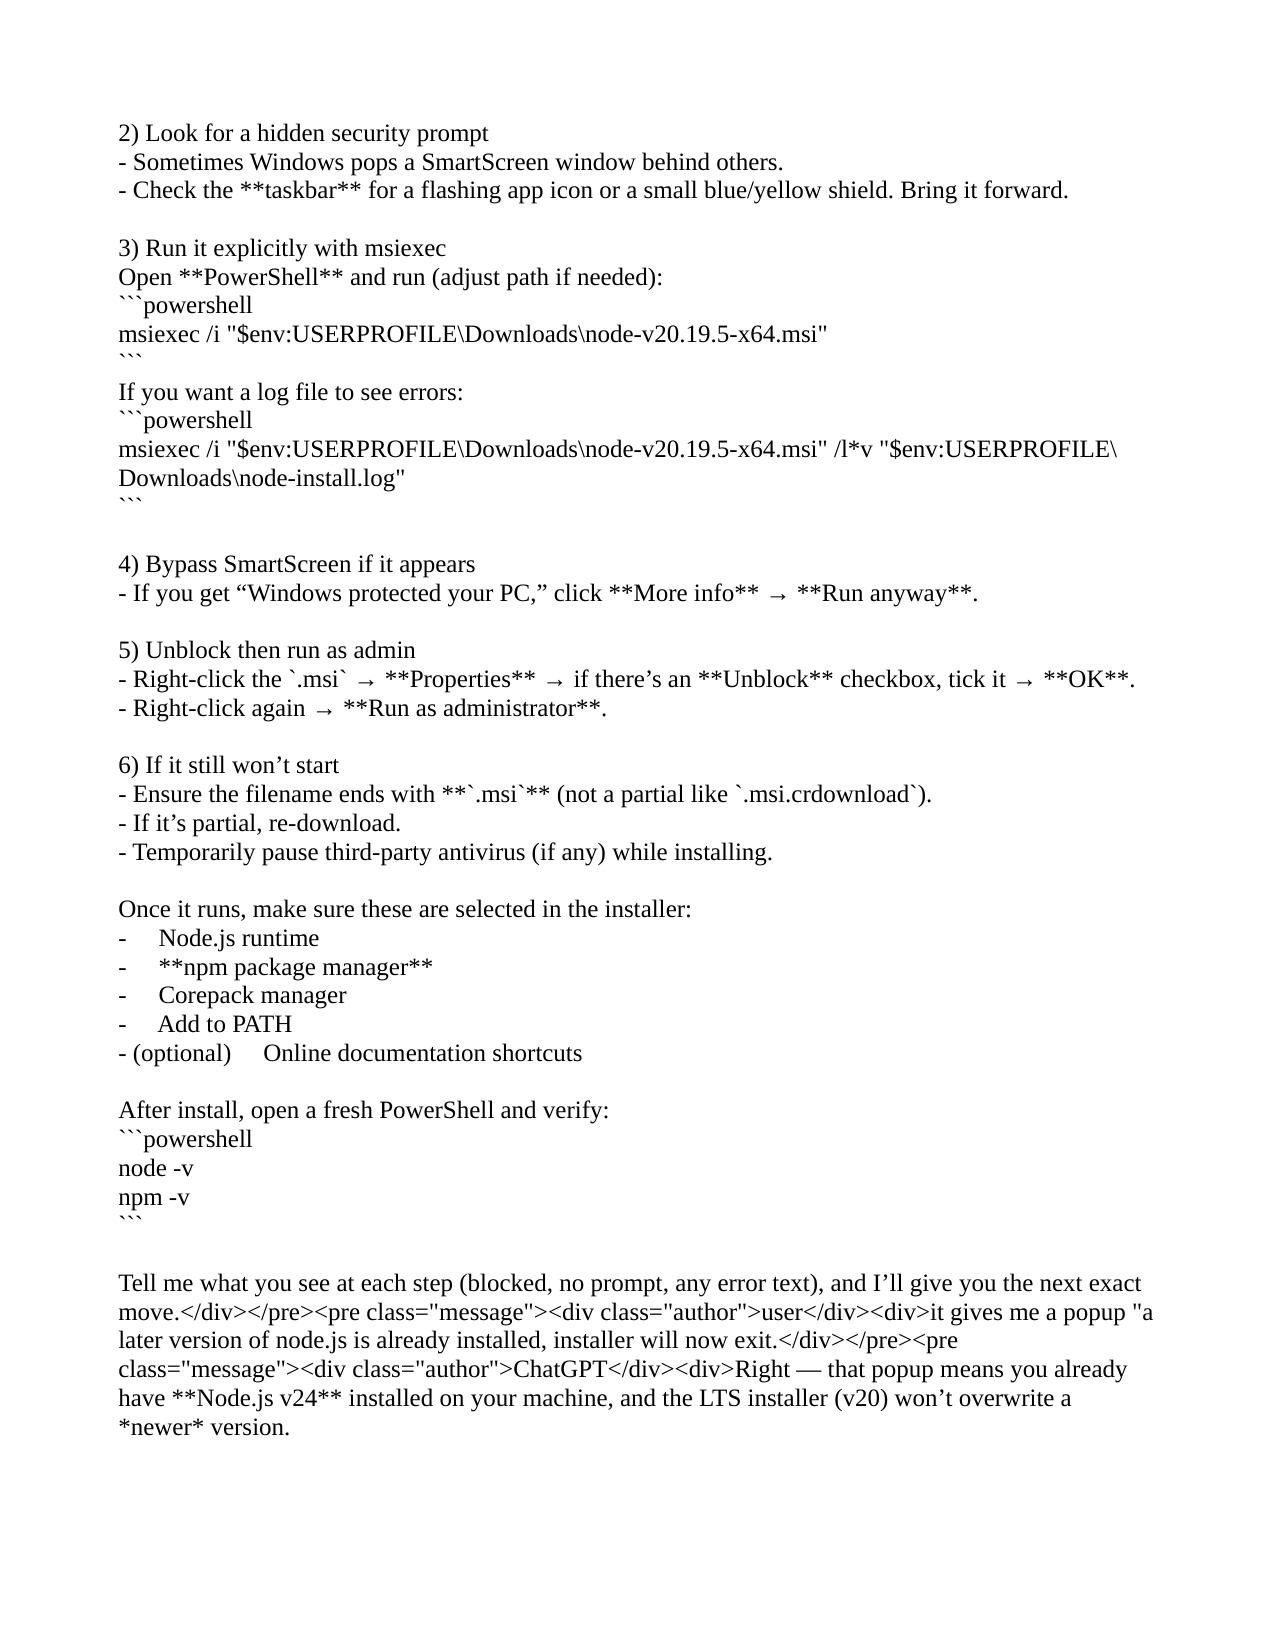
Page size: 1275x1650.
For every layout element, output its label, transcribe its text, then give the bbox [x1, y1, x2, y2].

text msiexec /i "$env:USERPROFILE\Downloads\node-v20.19.5-x64.msi" [118, 319, 1157, 348]
text - Check the **taskbar** for a flashing app icon or a small blue/yellow shield. Bring it forward. [118, 176, 1157, 204]
text Tell me what you see at each step (blocked, no prompt, any error text), and I’ll give you the next exact move.</div></pre><pre class="message"><div class="author">user</div><div>it gives me a popup "a later version of node.js is already installed, installer will now exit.</div></pre><pre class="message"><div class="author">ChatGPT</div><div>Right — that popup means you already have **Node.js v24** installed on your machine, and the LTS installer (v20) won’t overwrite a *newer* version. [118, 1268, 1157, 1441]
text ```powershell [118, 291, 1157, 319]
text - Right-click again → **Run as administrator**. [118, 693, 1157, 722]
text After install, open a fresh PowerShell and verify: [118, 1096, 1157, 1124]
text 6) If it still won’t start [118, 751, 1157, 779]
text msiexec /i "$env:USERPROFILE\Downloads\node-v20.19.5-x64.msi" /l*v "$env:USERPROFILE\Downloads\node-install.log" [118, 434, 1157, 492]
text - (optional) ❌ Online documentation shortcuts [118, 1038, 1157, 1067]
text If you want a log file to see errors: [118, 377, 1157, 406]
text 5) Unblock then run as admin [118, 636, 1157, 664]
text - If you get “Windows protected your PC,” click **More info** → **Run anyway**. [118, 578, 1157, 607]
text Once it runs, make sure these are selected in the installer: [118, 894, 1157, 923]
text - Right-click the `.msi` → **Properties** → if there’s an **Unblock** checkbox, tick it → **OK**. [118, 664, 1157, 693]
text node -v [118, 1153, 1157, 1182]
text - Sometimes Windows pops a SmartScreen window behind others. [118, 147, 1157, 176]
text ```powershell [118, 406, 1157, 434]
text 2) Look for a hidden security prompt [118, 118, 1157, 147]
text - Ensure the filename ends with **`.msi`** (not a partial like `.msi.crdownload`). [118, 779, 1157, 808]
text 3) Run it explicitly with msiexec [118, 233, 1157, 262]
text ``` [118, 1211, 1157, 1239]
text Open **PowerShell** and run (adjust path if needed): [118, 262, 1157, 291]
text ``` [118, 348, 1157, 377]
text ``` [118, 492, 1157, 521]
text - If it’s partial, re-download. [118, 808, 1157, 837]
text - ✅ **npm package manager** [118, 952, 1157, 981]
text ```powershell [118, 1124, 1157, 1153]
text - ✅ Node.js runtime [118, 923, 1157, 952]
text - Temporarily pause third-party antivirus (if any) while installing. [118, 837, 1157, 866]
text - ✅ Corepack manager [118, 981, 1157, 1009]
text - ✅ Add to PATH [118, 1009, 1157, 1038]
text 4) Bypass SmartScreen if it appears [118, 549, 1157, 578]
text npm -v [118, 1182, 1157, 1211]
